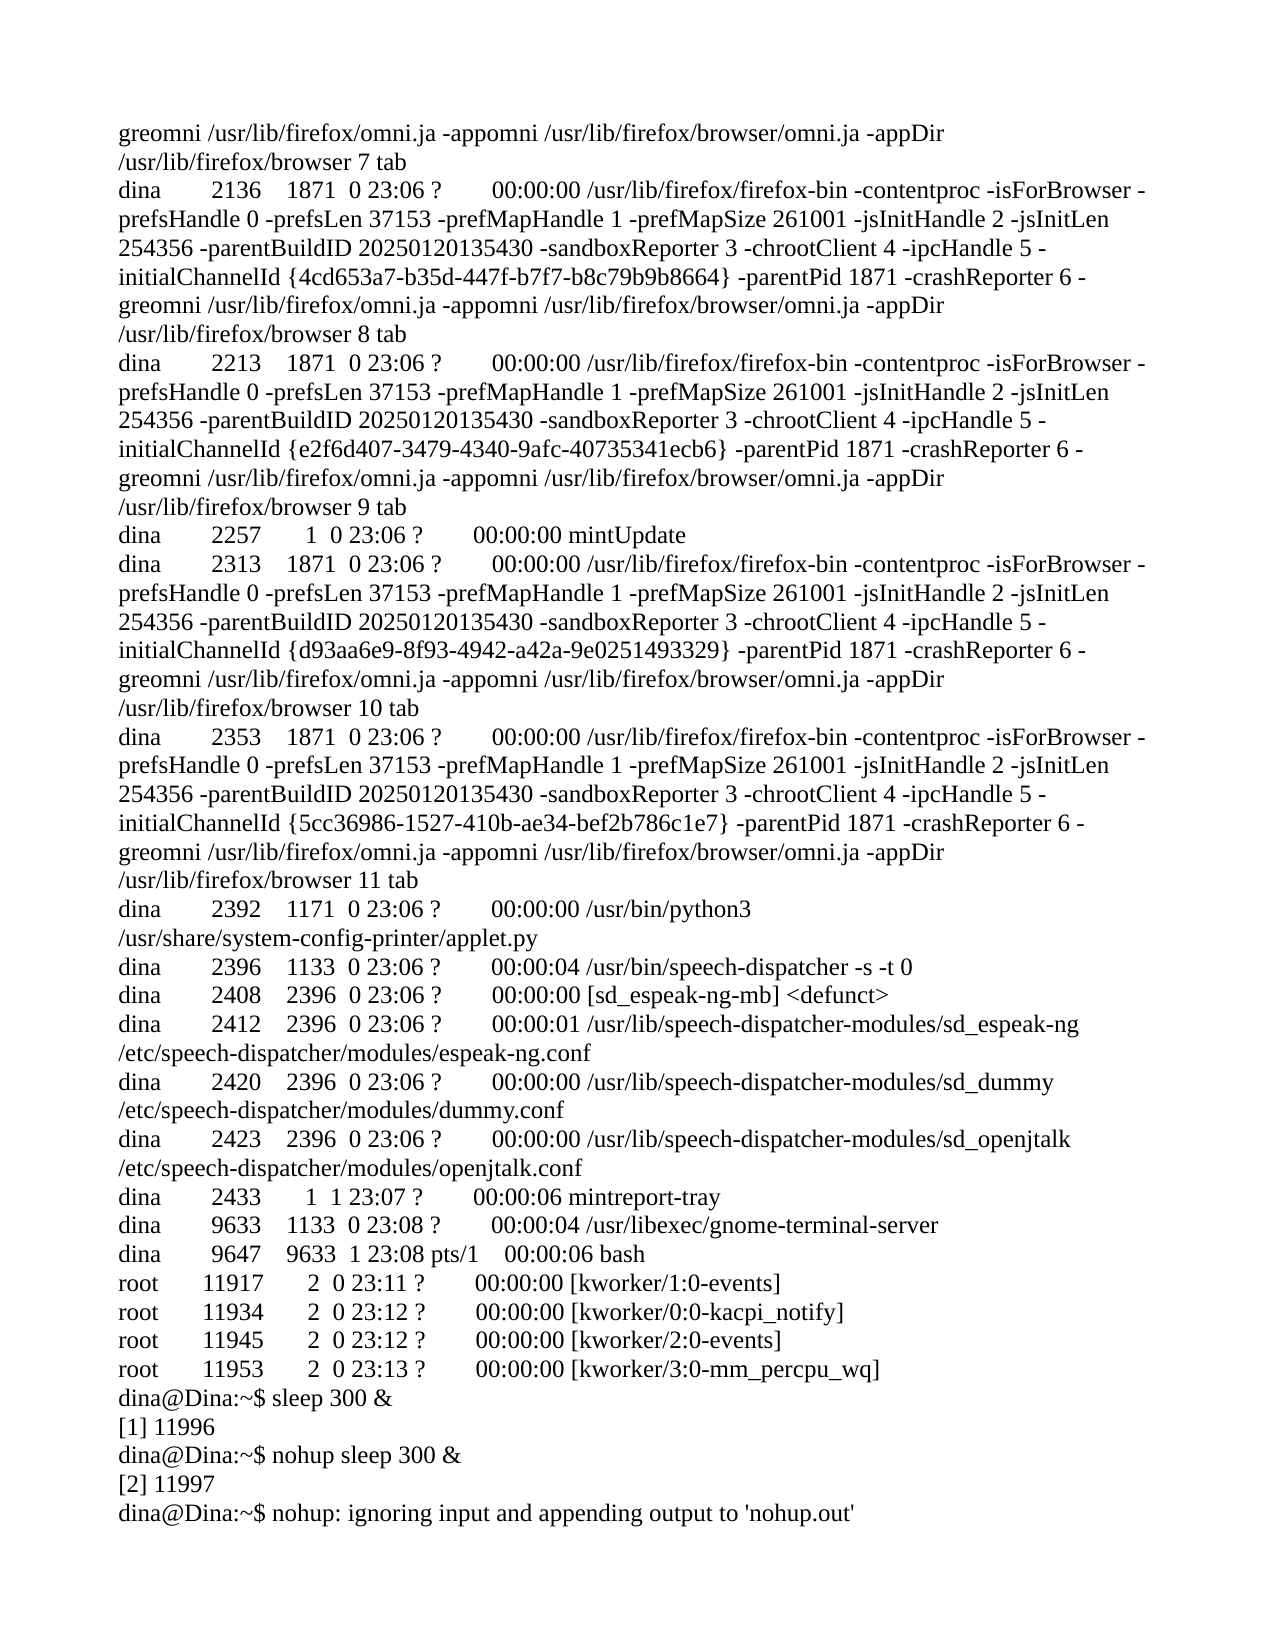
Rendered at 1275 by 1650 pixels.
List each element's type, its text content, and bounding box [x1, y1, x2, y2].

text dina 2136 1871 0 23:06 ? 00:00:00 /usr/lib/firefox/firefox-bin -contentproc -isForBrowser -prefsHandle 0 -prefsLen 37153 -prefMapHandle 1 -prefMapSize 261001 -jsInitHandle 2 -jsInitLen 254356 -parentBuildID 20250120135430 -sandboxReporter 3 -chrootClient 4 -ipcHandle 5 -initialChannelId {4cd653a7-b35d-447f-b7f7-b8c79b9b8664} -parentPid 1871 -crashReporter 6 -greomni /usr/lib/firefox/omni.ja -appomni /usr/lib/firefox/browser/omni.ja -appDir /usr/lib/firefox/browser 8 tab [118, 176, 1157, 348]
text dina 2353 1871 0 23:06 ? 00:00:00 /usr/lib/firefox/firefox-bin -contentproc -isForBrowser -prefsHandle 0 -prefsLen 37153 -prefMapHandle 1 -prefMapSize 261001 -jsInitHandle 2 -jsInitLen 254356 -parentBuildID 20250120135430 -sandboxReporter 3 -chrootClient 4 -ipcHandle 5 -initialChannelId {5cc36986-1527-410b-ae34-bef2b786c1e7} -parentPid 1871 -crashReporter 6 -greomni /usr/lib/firefox/omni.ja -appomni /usr/lib/firefox/browser/omni.ja -appDir /usr/lib/firefox/browser 11 tab [118, 722, 1157, 894]
text dina 2433 1 1 23:07 ? 00:00:06 mintreport-tray [118, 1182, 1157, 1211]
text dina 2257 1 0 23:06 ? 00:00:00 mintUpdate [118, 521, 1157, 549]
text [1] 11996 [118, 1412, 1157, 1441]
text root 11934 2 0 23:12 ? 00:00:00 [kworker/0:0-kacpi_notify] [118, 1297, 1157, 1326]
text dina 2412 2396 0 23:06 ? 00:00:01 /usr/lib/speech-dispatcher-modules/sd_espeak-ng /etc/speech-dispatcher/modules/espeak-ng.conf [118, 1009, 1157, 1067]
text dina 2313 1871 0 23:06 ? 00:00:00 /usr/lib/firefox/firefox-bin -contentproc -isForBrowser -prefsHandle 0 -prefsLen 37153 -prefMapHandle 1 -prefMapSize 261001 -jsInitHandle 2 -jsInitLen 254356 -parentBuildID 20250120135430 -sandboxReporter 3 -chrootClient 4 -ipcHandle 5 -initialChannelId {d93aa6e9-8f93-4942-a42a-9e0251493329} -parentPid 1871 -crashReporter 6 -greomni /usr/lib/firefox/omni.ja -appomni /usr/lib/firefox/browser/omni.ja -appDir /usr/lib/firefox/browser 10 tab [118, 549, 1157, 722]
text dina 2423 2396 0 23:06 ? 00:00:00 /usr/lib/speech-dispatcher-modules/sd_openjtalk /etc/speech-dispatcher/modules/openjtalk.conf [118, 1124, 1157, 1182]
text dina@Dina:~$ nohup: ignoring input and appending output to 'nohup.out' [118, 1498, 1157, 1527]
text dina 9633 1133 0 23:08 ? 00:00:04 /usr/libexec/gnome-terminal-server [118, 1211, 1157, 1239]
text dina 2408 2396 0 23:06 ? 00:00:00 [sd_espeak-ng-mb] <defunct> [118, 981, 1157, 1009]
text [2] 11997 [118, 1469, 1157, 1498]
text -greomni /usr/lib/firefox/omni.ja -appomni /usr/lib/firefox/browser/omni.ja -appDir /usr/lib/firefox/browser 7 tab [118, 118, 1157, 176]
text dina 2396 1133 0 23:06 ? 00:00:04 /usr/bin/speech-dispatcher -s -t 0 [118, 952, 1157, 981]
text dina 9647 9633 1 23:08 pts/1 00:00:06 bash [118, 1239, 1157, 1268]
text dina 2392 1171 0 23:06 ? 00:00:00 /usr/bin/python3 /usr/share/system-config-printer/applet.py [118, 894, 1157, 952]
text root 11945 2 0 23:12 ? 00:00:00 [kworker/2:0-events] [118, 1326, 1157, 1354]
text dina 2213 1871 0 23:06 ? 00:00:00 /usr/lib/firefox/firefox-bin -contentproc -isForBrowser -prefsHandle 0 -prefsLen 37153 -prefMapHandle 1 -prefMapSize 261001 -jsInitHandle 2 -jsInitLen 254356 -parentBuildID 20250120135430 -sandboxReporter 3 -chrootClient 4 -ipcHandle 5 -initialChannelId {e2f6d407-3479-4340-9afc-40735341ecb6} -parentPid 1871 -crashReporter 6 -greomni /usr/lib/firefox/omni.ja -appomni /usr/lib/firefox/browser/omni.ja -appDir /usr/lib/firefox/browser 9 tab [118, 348, 1157, 521]
text dina 2420 2396 0 23:06 ? 00:00:00 /usr/lib/speech-dispatcher-modules/sd_dummy /etc/speech-dispatcher/modules/dummy.conf [118, 1067, 1157, 1124]
text dina@Dina:~$ sleep 300 & [118, 1383, 1157, 1412]
text root 11917 2 0 23:11 ? 00:00:00 [kworker/1:0-events] [118, 1268, 1157, 1297]
text dina@Dina:~$ nohup sleep 300 & [118, 1441, 1157, 1469]
text root 11953 2 0 23:13 ? 00:00:00 [kworker/3:0-mm_percpu_wq] [118, 1354, 1157, 1383]
